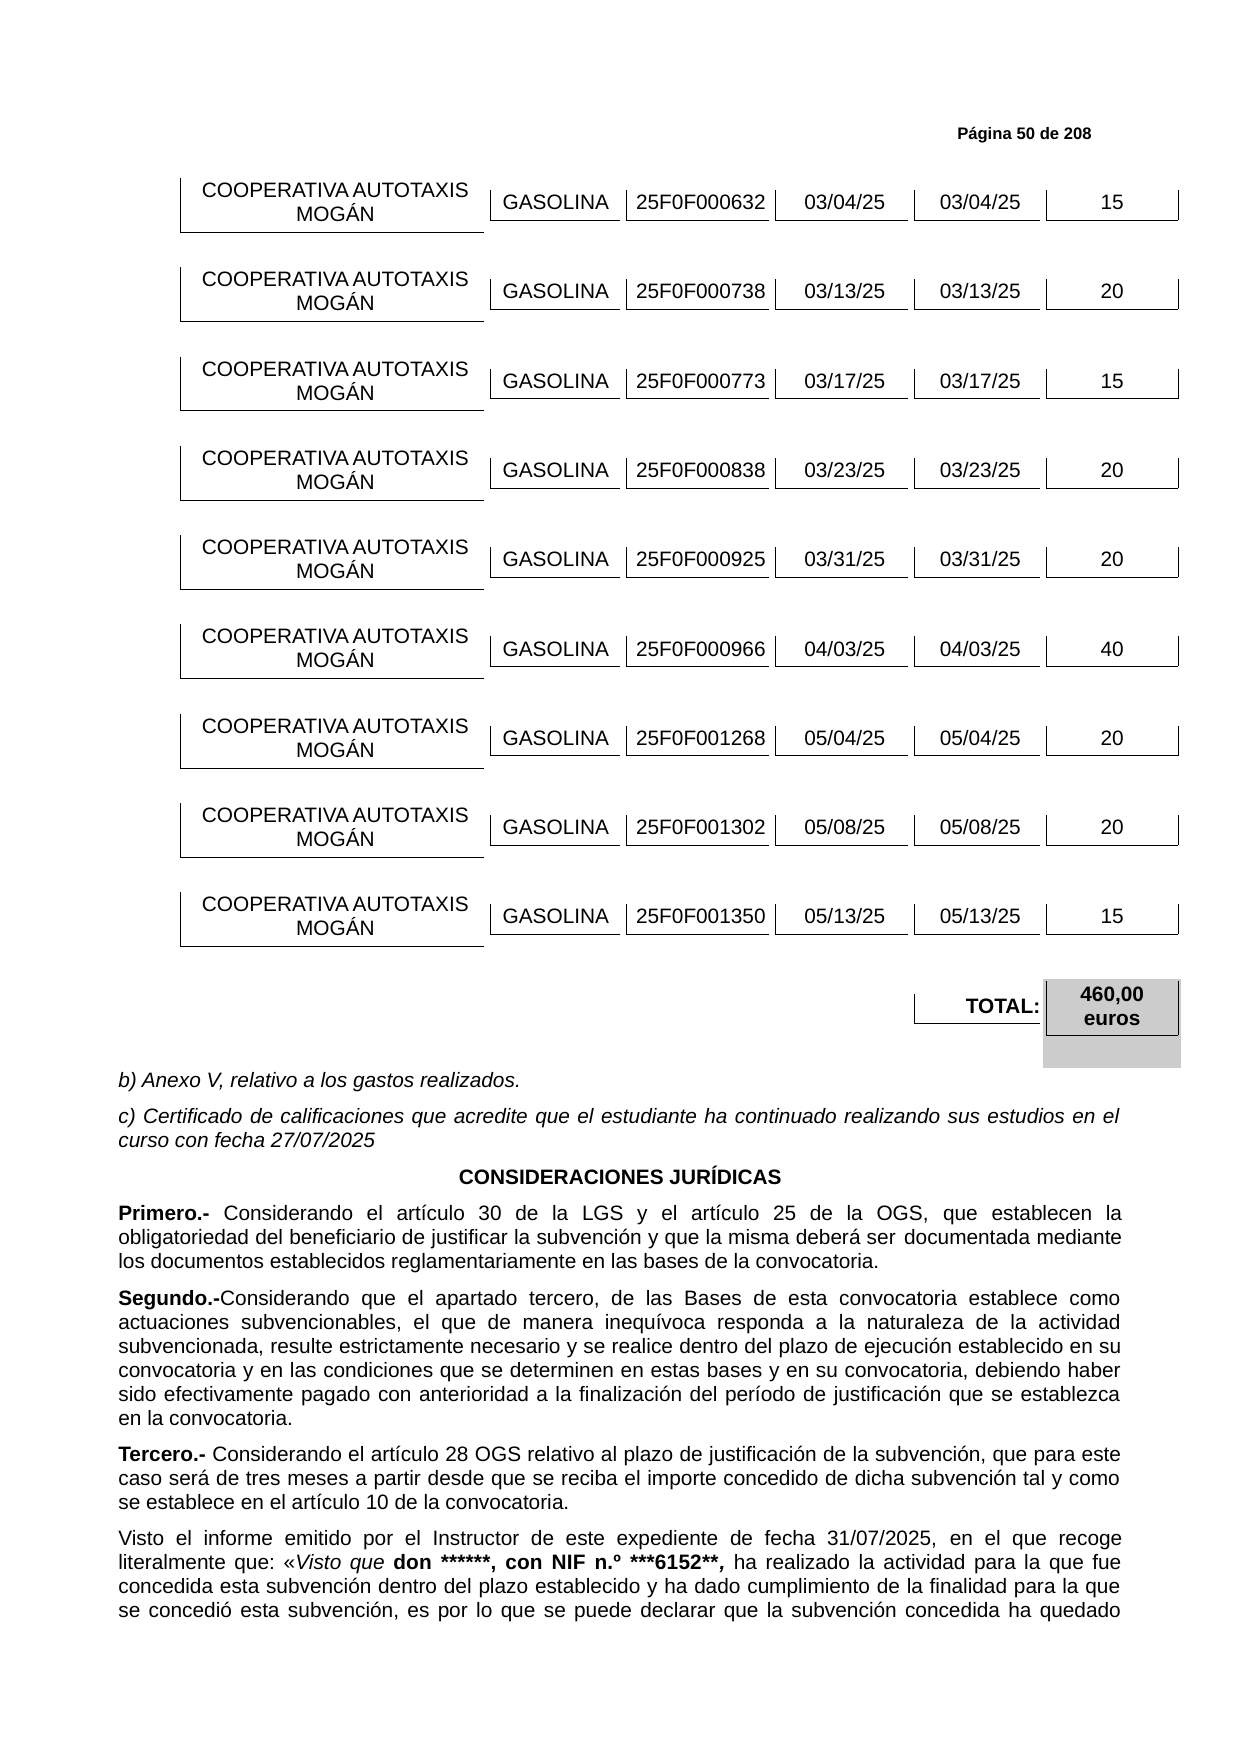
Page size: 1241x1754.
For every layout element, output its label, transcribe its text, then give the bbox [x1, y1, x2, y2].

table_cell COOPERATIVA AUTOTAXIS MOGÁN [177, 889, 487, 978]
table_cell 31/03/25 [911, 532, 1043, 621]
text CONSIDERACIONES JURÍDICAS [118, 1165, 1122, 1189]
text Segundo.-Considerando que el apartado tercero, de las Bases de esta convocatoria establece como actuaciones subvencionables, el que de manera inequívoca responda a la naturaleza de la actividad subvencionada, resulte estrictamente necesario y se realice dentro del plazo de ejecución establecido en su convocatoria y en las condiciones que se determinen en estas bases y en su convocatoria, debiendo haber sido efectivamente pagado con anterioridad a la finalización del período de justificación que se establezca en la convocatoria. [118, 1286, 1122, 1429]
text b) Anexo V, relativo a los gastos realizados. [118, 1068, 1122, 1092]
table_cell 25F0F000773 [623, 354, 772, 443]
table_cell GASOLINA [487, 443, 623, 532]
table_cell GASOLINA [487, 354, 623, 443]
table_cell 13/03/25 [911, 264, 1043, 354]
table_cell 20 [1043, 711, 1181, 800]
table_cell 15 [1043, 889, 1181, 978]
table_cell COOPERATIVA AUTOTAXIS MOGÁN [177, 532, 487, 621]
table_cell 04/03/25 [772, 175, 911, 264]
table_cell 25F0F000966 [623, 621, 772, 711]
table_cell [177, 979, 911, 1068]
table_cell 08/05/25 [772, 800, 911, 889]
table_cell 31/03/25 [772, 532, 911, 621]
table_cell 04/03/25 [911, 175, 1043, 264]
table_cell 25F0F000838 [623, 443, 772, 532]
table_cell COOPERATIVA AUTOTAXIS MOGÁN [177, 354, 487, 443]
table_cell 25F0F000632 [623, 175, 772, 264]
text Visto el informe emitido por el Instructor de este expediente de fecha 31/07/2025, en el que recoge literalmente que: «Visto que don ******, con NIF n.º ***6152**, ha realizado la actividad para la que fue concedida esta subvención dentro del plazo establecido y ha dado cumplimiento de la finalidad para la que se concedió esta subvención, es por lo que se puede declarar que la subvención concedida ha quedado [118, 1526, 1122, 1622]
table_cell 460,00 euros [1043, 979, 1181, 1068]
table_cell 23/03/25 [772, 443, 911, 532]
table_cell 25F0F001302 [623, 800, 772, 889]
table_cell GASOLINA [487, 175, 623, 264]
table_cell COOPERATIVA AUTOTAXIS MOGÁN [177, 175, 487, 264]
table_cell 08/05/25 [911, 800, 1043, 889]
table_cell COOPERATIVA AUTOTAXIS MOGÁN [177, 264, 487, 354]
table_cell COOPERATIVA AUTOTAXIS MOGÁN [177, 711, 487, 800]
table_cell GASOLINA [487, 711, 623, 800]
table_cell 25F0F000925 [623, 532, 772, 621]
table_cell 20 [1043, 264, 1181, 354]
table_cell 20 [1043, 532, 1181, 621]
table_cell 04/05/25 [911, 711, 1043, 800]
table_cell 13/05/25 [772, 889, 911, 978]
table_cell 03/04/25 [911, 621, 1043, 711]
text c) Certificado de calificaciones que acredite que el estudiante ha continuado realizando sus estudios en el curso con fecha 27/07/2025 [118, 1104, 1122, 1152]
table_cell GASOLINA [487, 889, 623, 978]
table_cell 03/04/25 [772, 621, 911, 711]
table_cell GASOLINA [487, 532, 623, 621]
table_cell 15 [1043, 354, 1181, 443]
table_cell 40 [1043, 621, 1181, 711]
table_cell TOTAL: [911, 979, 1043, 1068]
table_cell 20 [1043, 800, 1181, 889]
text Tercero.- Considerando el artículo 28 OGS relativo al plazo de justificación de la subvención, que para este caso será de tres meses a partir desde que se reciba el importe concedido de dicha subvención tal y como se establece en el artículo 10 de la convocatoria. [118, 1442, 1122, 1514]
table_cell 20 [1043, 443, 1181, 532]
table_cell COOPERATIVA AUTOTAXIS MOGÁN [177, 621, 487, 711]
table_cell 25F0F001268 [623, 711, 772, 800]
table_cell 17/03/25 [911, 354, 1043, 443]
text Primero.- Considerando el artículo 30 de la LGS y el artículo 25 de la OGS, que establecen la obligatoriedad del beneficiario de justificar la subvención y que la misma deberá ser documentada mediante los documentos establecidos reglamentariamente en las bases de la convocatoria. [118, 1201, 1122, 1273]
table_cell 25F0F001350 [623, 889, 772, 978]
table_cell COOPERATIVA AUTOTAXIS MOGÁN [177, 800, 487, 889]
table_cell 25F0F000738 [623, 264, 772, 354]
table_cell COOPERATIVA AUTOTAXIS MOGÁN [177, 443, 487, 532]
table_cell 15 [1043, 175, 1181, 264]
table_cell GASOLINA [487, 800, 623, 889]
table_cell GASOLINA [487, 264, 623, 354]
table_cell 13/05/25 [911, 889, 1043, 978]
table_cell 17/03/25 [772, 354, 911, 443]
table_cell 04/05/25 [772, 711, 911, 800]
table_cell 23/03/25 [911, 443, 1043, 532]
table_cell 13/03/25 [772, 264, 911, 354]
table_cell GASOLINA [487, 621, 623, 711]
